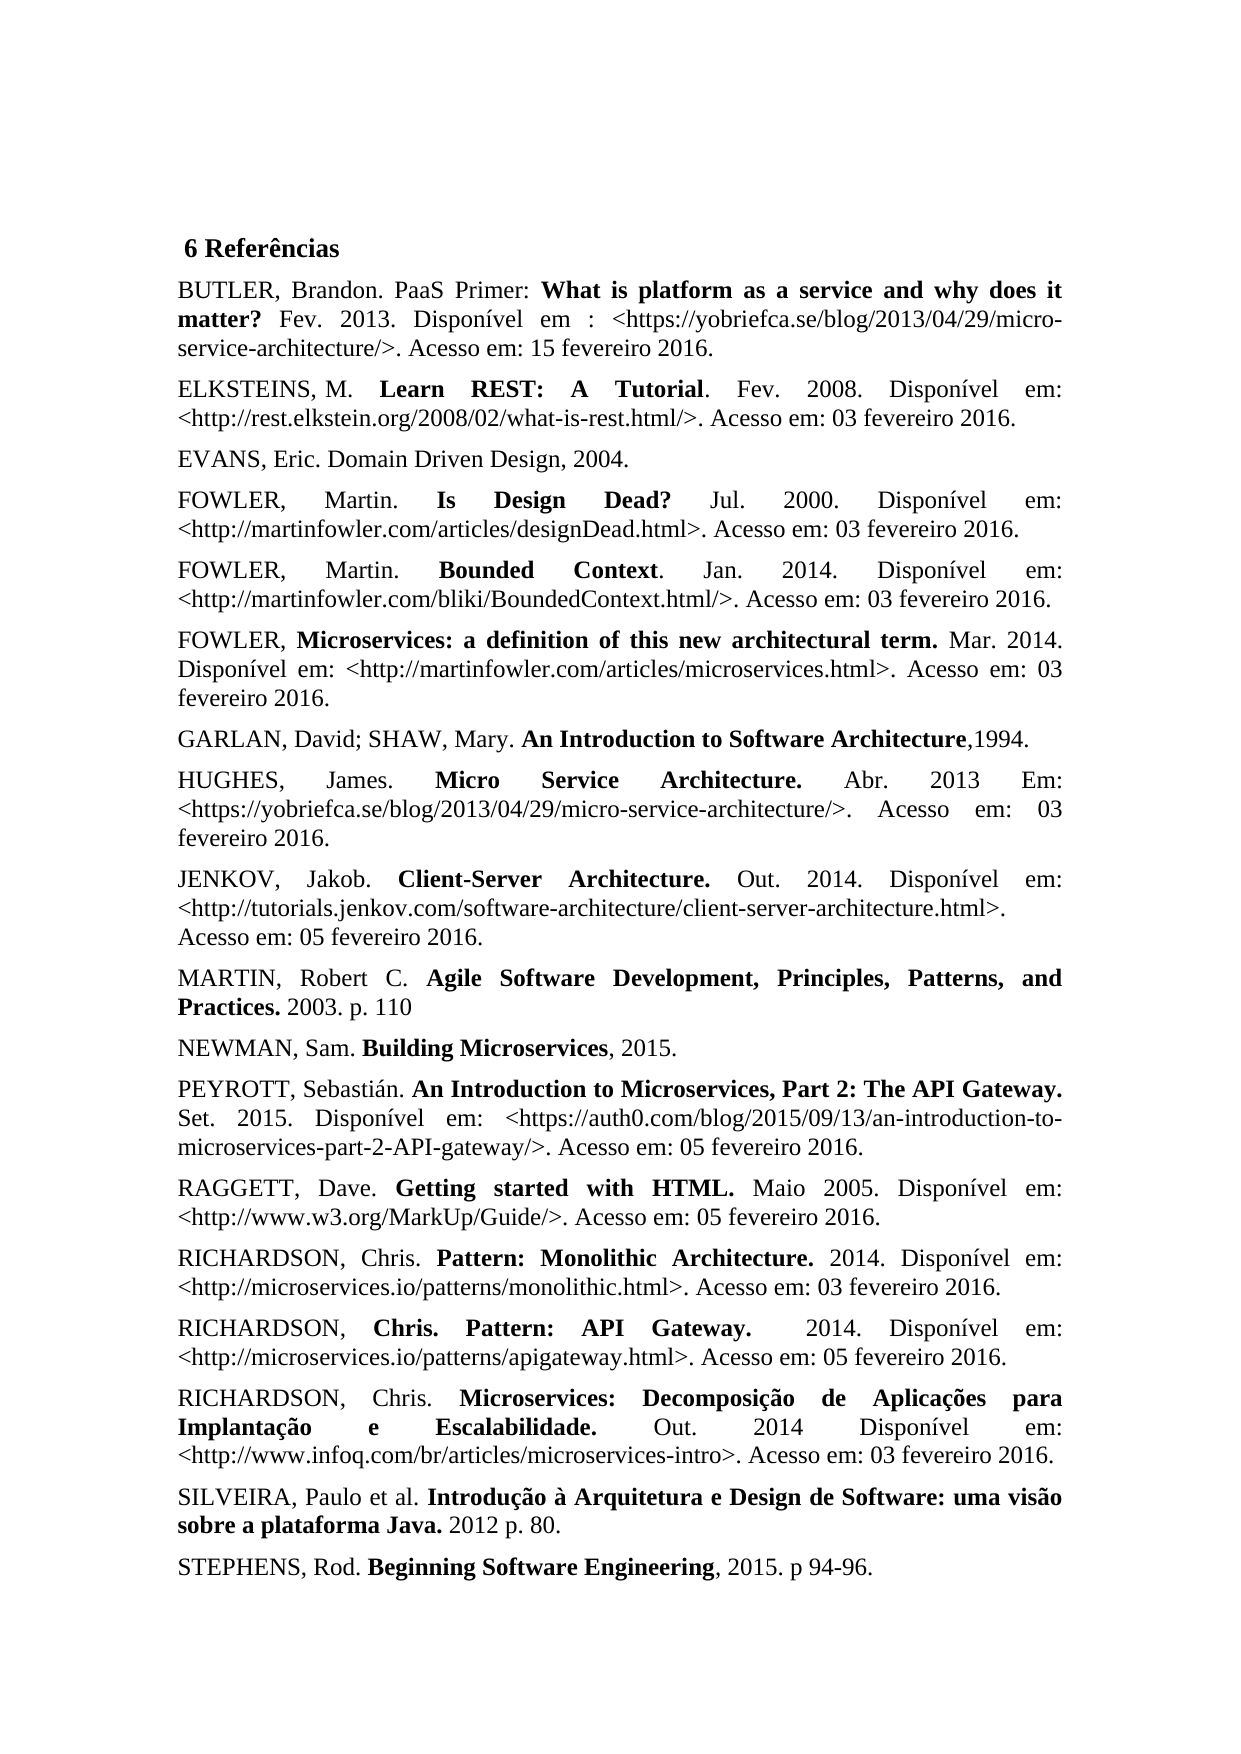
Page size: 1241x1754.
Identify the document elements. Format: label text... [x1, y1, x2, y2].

text RICHARDSON, Chris. Pattern: API Gateway. 2014. Disponível em: <http://microservices.io/patterns/apigateway.html>. Acesso em: 05 fevereiro 2016. [177, 1313, 1063, 1370]
text RICHARDSON, Chris. Pattern: Monolithic Architecture. 2014. Disponível em: <http://microservices.io/patterns/monolithic.html>. Acesso em: 03 fevereiro 2016. [177, 1243, 1063, 1300]
text HUGHES, James. Micro Service Architecture. Abr. 2013 Em: <https://yobriefca.se/blog/2013/04/29/micro-service-architecture/>. Acesso em: 03 fevereiro 2016. [177, 765, 1063, 852]
text FOWLER, Martin. Is Design Dead? Jul. 2000. Disponível em: <http://martinfowler.com/articles/designDead.html>. Acesso em: 03 fevereiro 2016. [177, 485, 1063, 543]
text BUTLER, Brandon. PaaS Primer: What is platform as a service and why does it matter? Fev. 2013. Disponível em : <https://yobriefca.se/blog/2013/04/29/micro-service-architecture/>. Acesso em: 15 fevereiro 2016. [177, 275, 1063, 362]
text EVANS, Eric. Domain Driven Design, 2004. [177, 444, 1063, 473]
text GARLAN, David; SHAW, Mary. An Introduction to Software Architecture,1994. [177, 724, 1063, 753]
text RICHARDSON, Chris. Microservices: Decomposição de Aplicações para Implantação e Escalabilidade. Out. 2014 Disponível em: <http://www.infoq.com/br/articles/microservices-intro>. Acesso em: 03 fevereiro 2016. [177, 1383, 1063, 1469]
subtitle Referências [177, 232, 1063, 263]
text MARTIN, Robert C. Agile Software Development, Principles, Patterns, and Practices. 2003. p. 110 [177, 963, 1063, 1020]
text FOWLER, Martin. Bounded Context. Jan. 2014. Disponível em: <http://martinfowler.com/bliki/BoundedContext.html/>. Acesso em: 03 fevereiro 2016. [177, 555, 1063, 613]
text ELKSTEINS, M. Learn REST: A Tutorial. Fev. 2008. Disponível em: <http://rest.elkstein.org/2008/02/what-is-rest.html/>. Acesso em: 03 fevereiro 2016. [177, 374, 1063, 432]
text SILVEIRA, Paulo et al. Introdução à Arquitetura e Design de Software: uma visão sobre a plataforma Java. 2012 p. 80. [177, 1482, 1063, 1539]
text JENKOV, Jakob. Client-Server Architecture. Out. 2014. Disponível em: <http://tutorials.jenkov.com/software-architecture/client-server-architecture.html>. Acesso em: 05 fevereiro 2016. [177, 864, 1063, 950]
text NEWMAN, Sam. Building Microservices, 2015. [177, 1033, 1063, 1062]
text STEPHENS, Rod. Beginning Software Engineering, 2015. p 94-96. [177, 1552, 1063, 1580]
text RAGGETT, Dave. Getting started with HTML. Maio 2005. Disponível em: <http://www.w3.org/MarkUp/Guide/>. Acesso em: 05 fevereiro 2016. [177, 1173, 1063, 1230]
text FOWLER, Microservices: a definition of this new architectural term. Mar. 2014. Disponível em: <http://martinfowler.com/articles/microservices.html>. Acesso em: 03 fevereiro 2016. [177, 625, 1063, 712]
text PEYROTT, Sebastián. An Introduction to Microservices, Part 2: The API Gateway. Set. 2015. Disponível em: <https://auth0.com/blog/2015/09/13/an-introduction-to-microservices-part-2-API-gateway/>. Acesso em: 05 fevereiro 2016. [177, 1074, 1063, 1160]
